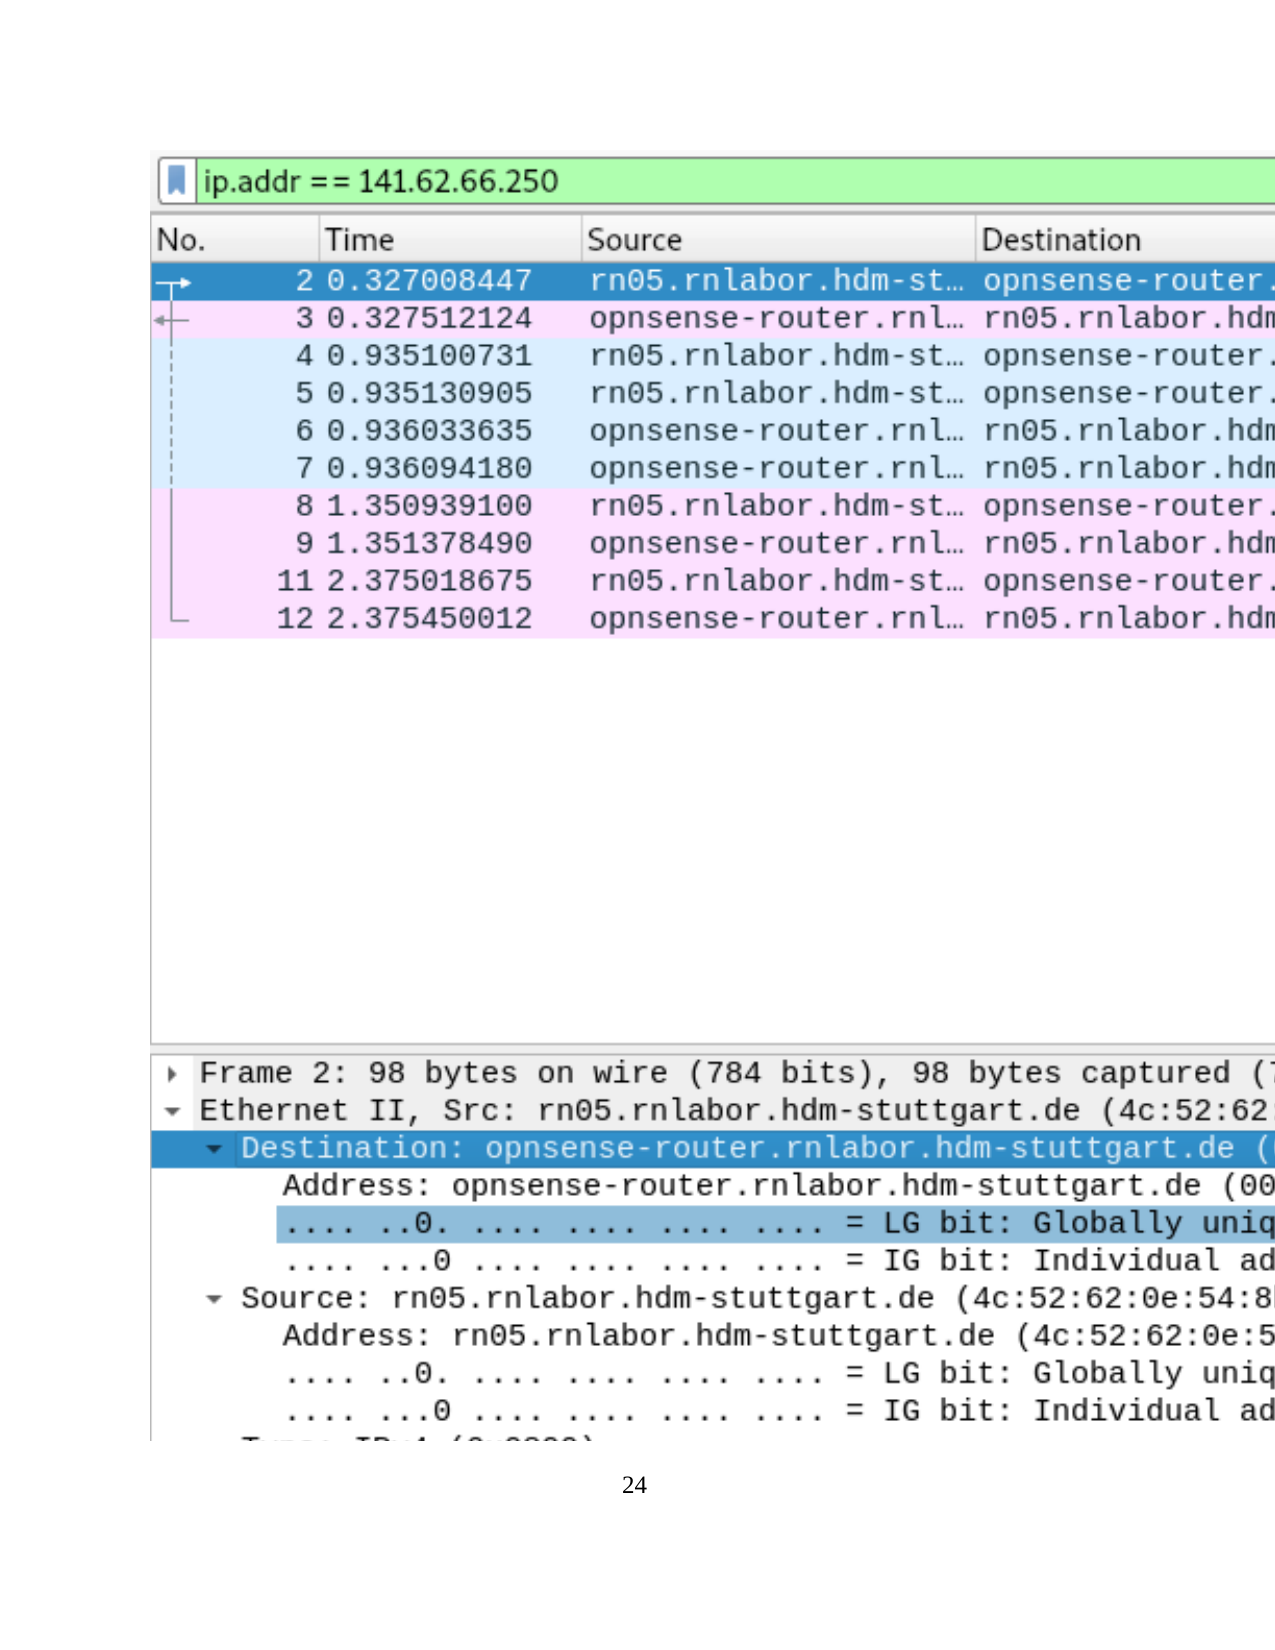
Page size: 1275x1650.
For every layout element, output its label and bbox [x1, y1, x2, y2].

picture [150, 150, 1275, 1441]
